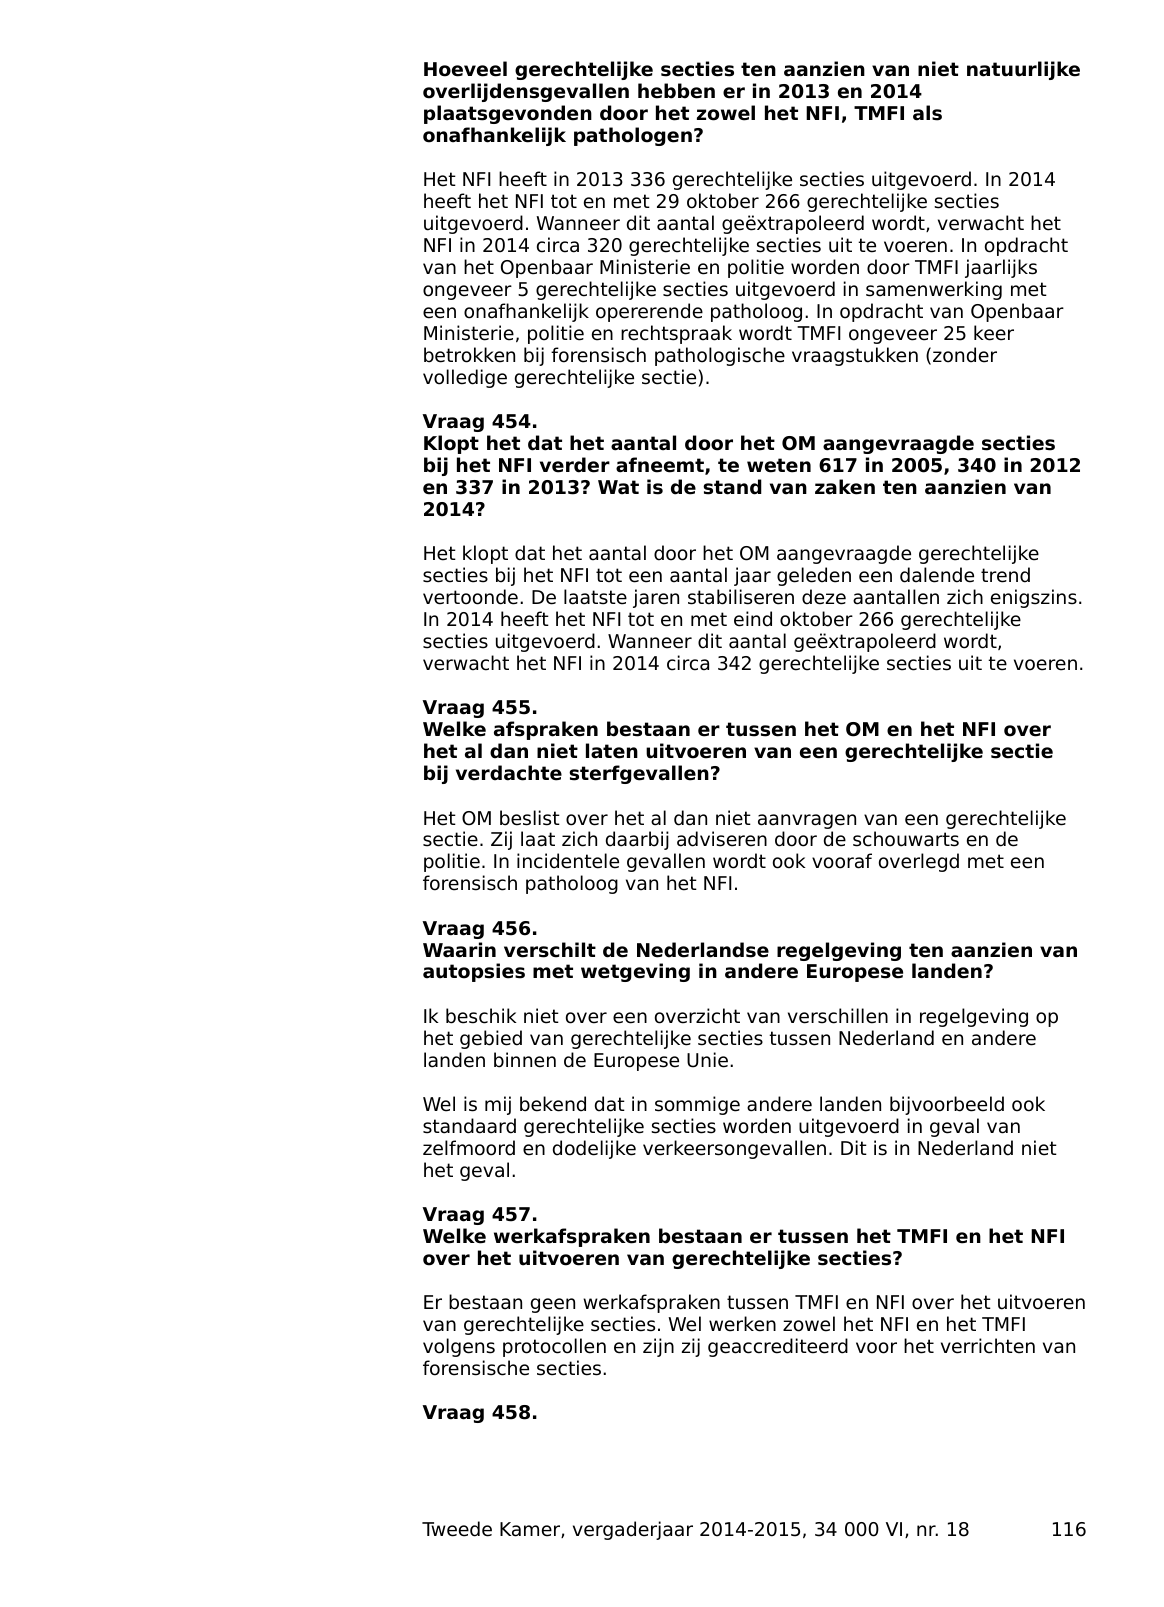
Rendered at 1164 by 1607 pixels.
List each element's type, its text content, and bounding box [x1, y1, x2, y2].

text Welke werkafspraken bestaan er tussen het TMFI en het NFI over het uitvoeren van gerechtelijke secties? [422, 1226, 1087, 1270]
text Vraag 456. [422, 917, 1087, 939]
text Het NFI heeft in 2013 336 gerechtelijke secties uitgevoerd. In 2014 heeft het NFI tot en met 29 oktober 266 gerechtelijke secties uitgevoerd. Wanneer dit aantal geëxtrapoleerd wordt, verwacht het NFI in 2014 circa 320 gerechtelijke secties uit te voeren. In opdracht van het Openbaar Ministerie en politie worden door TMFI jaarlijks ongeveer 5 gerechtelijke secties uitgevoerd in samenwerking met een onafhankelijk opererende patholoog. In opdracht van Openbaar Ministerie, politie en rechtspraak wordt TMFI ongeveer 25 keer betrokken bij forensisch pathologische vraagstukken (zonder volledige gerechtelijke sectie). [422, 169, 1087, 389]
text Het OM beslist over het al dan niet aanvragen van een gerechtelijke sectie. Zij laat zich daarbij adviseren door de schouwarts en de politie. In incidentele gevallen wordt ook vooraf overlegd met een forensisch patholoog van het NFI. [422, 807, 1087, 895]
text Klopt het dat het aantal door het OM aangevraagde secties bij het NFI verder afneemt, te weten 617 in 2005, 340 in 2012 en 337 in 2013? Wat is de stand van zaken ten aanzien van 2014? [422, 433, 1087, 521]
text Het klopt dat het aantal door het OM aangevraagde gerechtelijke secties bij het NFI tot een aantal jaar geleden een dalende trend vertoonde. De laatste jaren stabiliseren deze aantallen zich enigszins. In 2014 heeft het NFI tot en met eind oktober 266 gerechtelijke secties uitgevoerd. Wanneer dit aantal geëxtrapoleerd wordt, verwacht het NFI in 2014 circa 342 gerechtelijke secties uit te voeren. [422, 543, 1087, 675]
text Wel is mij bekend dat in sommige andere landen bijvoorbeeld ook standaard gerechtelijke secties worden uitgevoerd in geval van zelfmoord en dodelijke verkeersongevallen. Dit is in Nederland niet het geval. [422, 1094, 1087, 1182]
text Vraag 454. [422, 411, 1087, 433]
text Welke afspraken bestaan er tussen het OM en het NFI over het al dan niet laten uitvoeren van een gerechtelijke sectie bij verdachte sterfgevallen? [422, 719, 1087, 785]
text Vraag 457. [422, 1204, 1087, 1226]
text Hoeveel gerechtelijke secties ten aanzien van niet natuurlijke overlijdensgevallen hebben er in 2013 en 2014 plaatsgevonden door het zowel het NFI, TMFI als onafhankelijk pathologen? [422, 59, 1087, 147]
text Vraag 458. [422, 1402, 1087, 1424]
text Waarin verschilt de Nederlandse regelgeving ten aanzien van autopsies met wetgeving in andere Europese landen? [422, 939, 1087, 983]
text Ik beschik niet over een overzicht van verschillen in regelgeving op het gebied van gerechtelijke secties tussen Nederland en andere landen binnen de Europese Unie. [422, 1006, 1087, 1072]
text Vraag 455. [422, 697, 1087, 719]
text Er bestaan geen werkafspraken tussen TMFI en NFI over het uitvoeren van gerechtelijke secties. Wel werken zowel het NFI en het TMFI volgens protocollen en zijn zij geaccrediteerd voor het verrichten van forensische secties. [422, 1292, 1087, 1380]
